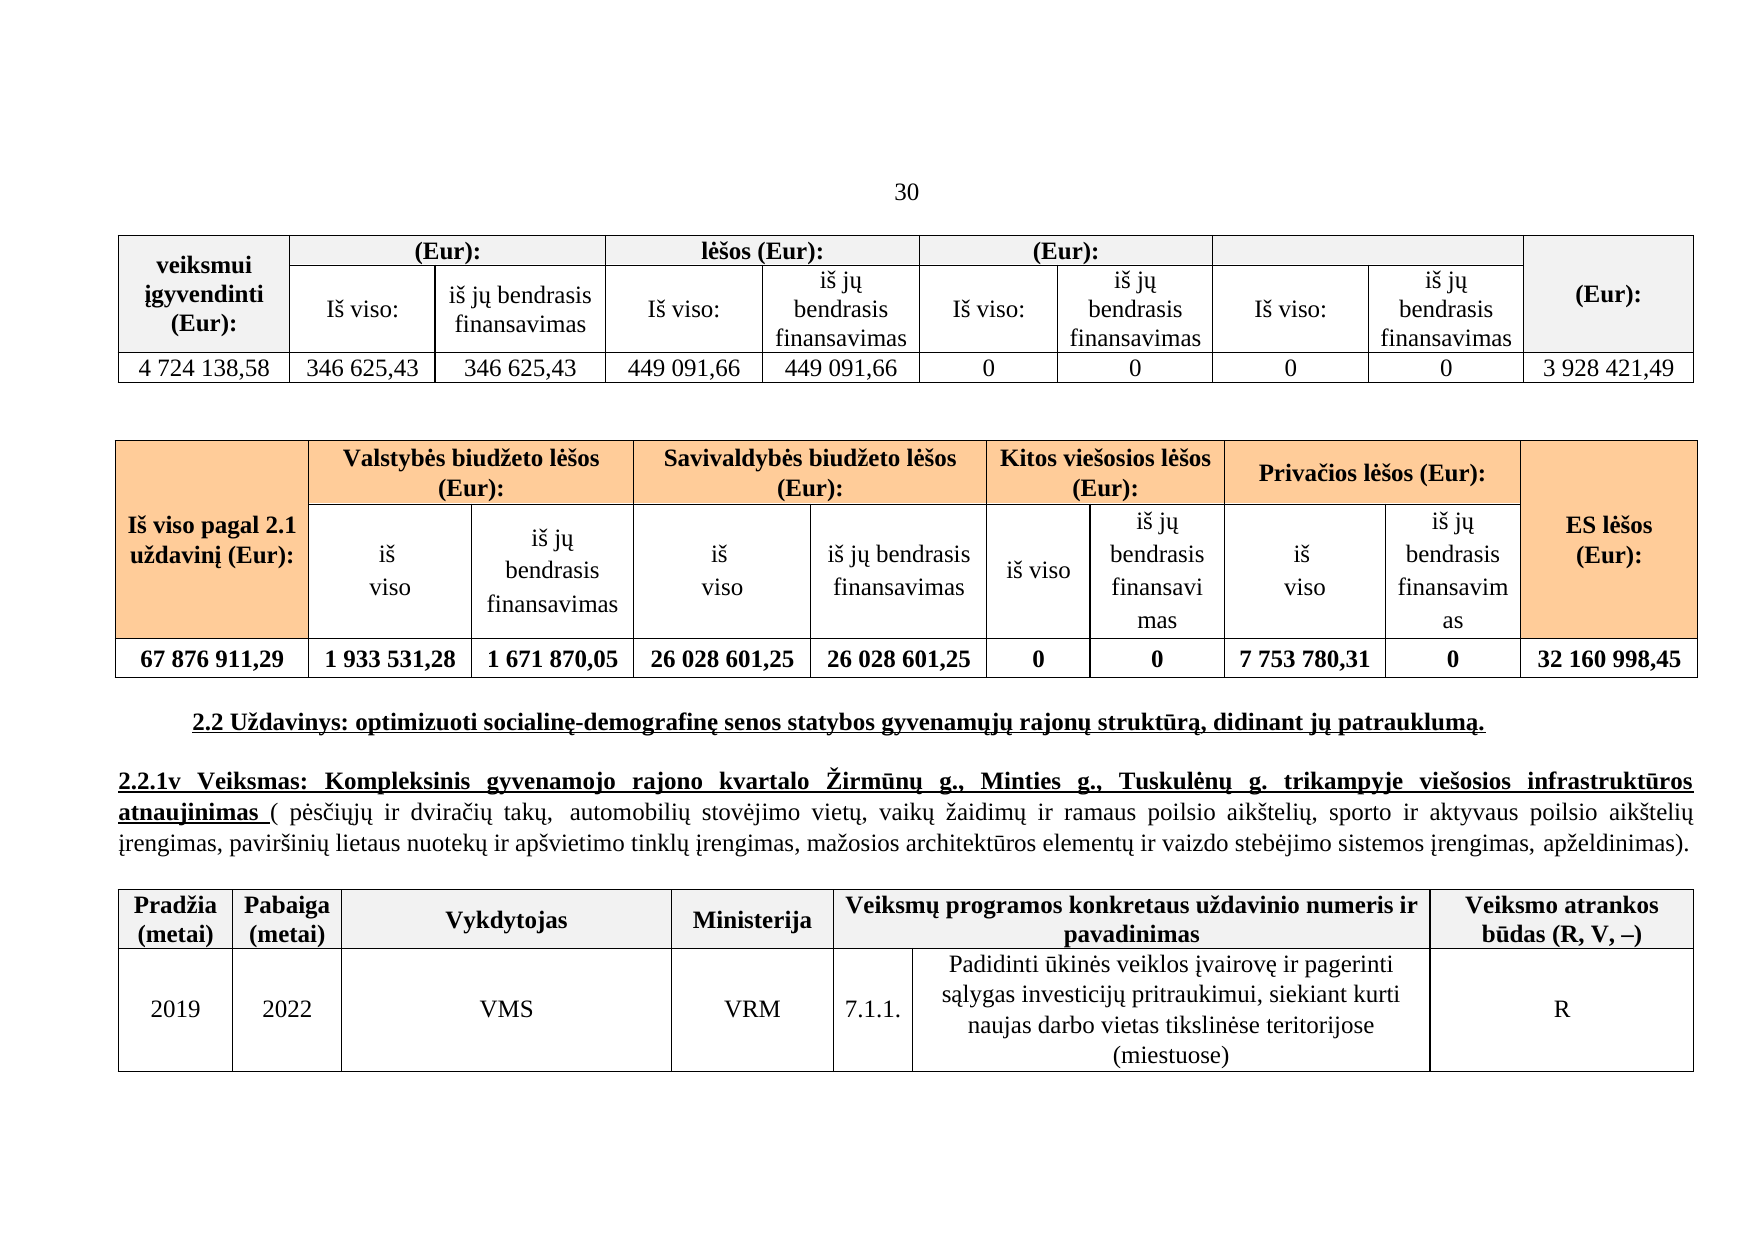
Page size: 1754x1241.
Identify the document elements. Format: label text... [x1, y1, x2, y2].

table_header Valstybės biudžeto lėšos (Eur): [309, 441, 633, 503]
table_header Savivaldybės biudžeto lėšos (Eur): [634, 441, 986, 503]
table_cell iš jų bendrasis finansavimas [811, 505, 986, 638]
table_cell 4 724 138,58 [119, 353, 289, 382]
table_cell iš jų bendrasis finansavimas [1058, 266, 1212, 352]
table_cell Iš viso: [290, 266, 434, 352]
table_header lėšos (Eur): [606, 236, 919, 264]
table_cell 0 [1386, 639, 1520, 677]
table_header (Eur): [1524, 236, 1693, 352]
table_cell 449 091,66 [763, 353, 919, 382]
text 2.2.1v Veiksmas: Kompleksinis gyvenamojo rajono kvartalo Žirmūnų g., Minties g., Tuskulėnų g. trikampyje viešosios infrastruktūros atnaujinimas ( pėsčiųjų ir dviračių takų, automobilių stovėjimo vietų, vaikų žaidimų ir ramaus poilsio aikštelių, sporto ir aktyvaus poilsio aikštelių įrengimas, paviršinių lietaus nuotekų ir apšvietimo tinklų įrengimas, mažosios architektūros elementų ir vaizdo stebėjimo sistemos įrengimas, apželdinimas). [118, 766, 1695, 857]
table_cell 346 625,43 [436, 353, 605, 382]
table_header Veiksmo atrankos būdas (R, V, –) [1431, 890, 1693, 948]
table_cell 2022 [233, 949, 341, 1071]
table_cell iš viso [309, 505, 471, 638]
table_cell 2019 [119, 949, 232, 1071]
table_header Ministerija [672, 890, 833, 948]
table_cell iš jų bendrasis finansavimas [472, 505, 633, 638]
table_header (Eur): [920, 236, 1212, 264]
table_cell 26 028 601,25 [634, 639, 810, 677]
table_cell iš jų bendrasis finansavimas [1091, 505, 1224, 638]
table_header Iš viso pagal 2.1 uždavinį (Eur): [116, 441, 308, 638]
table_cell 3 928 421,49 [1524, 353, 1693, 382]
table_cell iš viso [1225, 505, 1385, 638]
table_cell Padidinti ūkinės veiklos įvairovę ir pagerinti sąlygas investicijų pritraukimui, siekiant kurti naujas darbo vietas tikslinėse teritorijose (miestuose) [913, 949, 1429, 1071]
table_cell VRM [672, 949, 833, 1071]
table_cell 7.1.1. [834, 949, 912, 1071]
table_header Privačios lėšos (Eur): [1225, 441, 1520, 503]
table_cell 1 671 870,05 [472, 639, 633, 677]
table_cell 0 [920, 353, 1057, 382]
table_cell iš jų bendrasis finansavimas [436, 266, 605, 352]
table_header Vykdytojas [342, 890, 671, 948]
table_cell Iš viso: [606, 266, 762, 352]
table_cell Iš viso: [920, 266, 1057, 352]
table_header Pabaiga (metai) [233, 890, 341, 948]
table_cell 0 [1091, 639, 1224, 677]
table_cell VMS [342, 949, 671, 1071]
table_cell 449 091,66 [606, 353, 762, 382]
table_header [1213, 236, 1523, 264]
table_header Veiksmų programos konkretaus uždavinio numeris ir pavadinimas [834, 890, 1429, 948]
table_cell iš viso [987, 505, 1089, 638]
table_cell 67 876 911,29 [116, 639, 308, 677]
table_cell 0 [1369, 353, 1523, 382]
table_header ES lėšos (Eur): [1521, 441, 1697, 638]
table_cell iš jų bendrasis finansavimas [763, 266, 919, 352]
table_cell iš jų bendrasis finansavimas [1369, 266, 1523, 352]
table_cell iš viso [634, 505, 810, 638]
text 2.2 Uždavinys: optimizuoti socialinę-demografinę senos statybos gyvenamųjų rajonų struktūrą, didinant jų patrauklumą. [118, 707, 1695, 736]
table_cell 7 753 780,31 [1225, 639, 1385, 677]
table_cell 32 160 998,45 [1521, 639, 1697, 677]
table_cell 1 933 531,28 [309, 639, 471, 677]
table_cell 0 [1058, 353, 1212, 382]
table_cell Iš viso: [1213, 266, 1368, 352]
table_cell 26 028 601,25 [811, 639, 986, 677]
table_header (Eur): [290, 236, 605, 264]
table_header Pradžia (metai) [119, 890, 232, 948]
table_cell 0 [1213, 353, 1368, 382]
table_cell R [1431, 949, 1693, 1071]
table_cell iš jų bendrasis finansavimas [1386, 505, 1520, 638]
table_header veiksmui įgyvendinti (Eur): [119, 236, 289, 352]
table_cell 0 [987, 639, 1089, 677]
table_cell 346 625,43 [290, 353, 434, 382]
table_header Kitos viešosios lėšos (Eur): [987, 441, 1224, 503]
